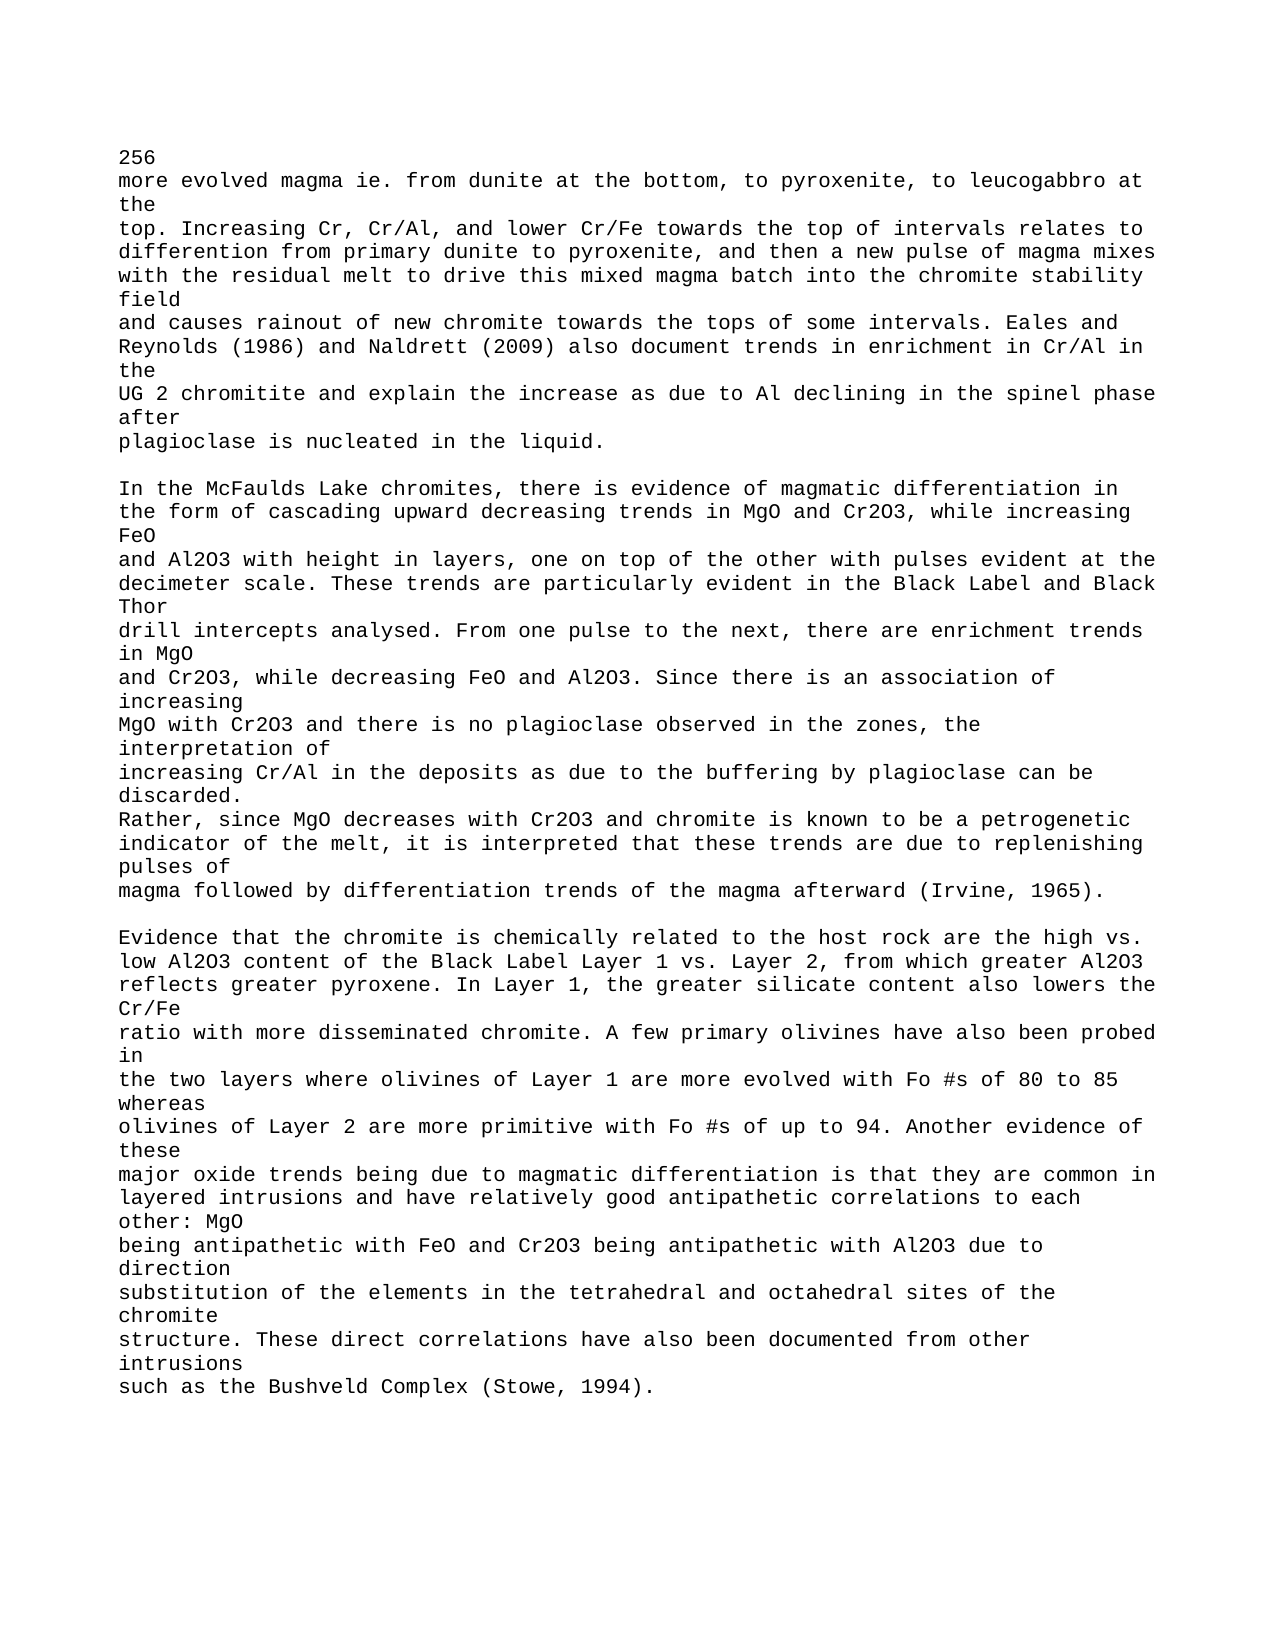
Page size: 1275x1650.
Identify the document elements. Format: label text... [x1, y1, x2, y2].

text and Cr2O3, while decreasing FeO and Al2O3. Since there is an association of increasing [118, 667, 1157, 714]
text the two layers where olivines of Layer 1 are more evolved with Fo #s of 80 to 85 whereas [118, 1069, 1157, 1116]
text Evidence that the chromite is chemically related to the host rock are the high vs. [118, 927, 1157, 951]
text UG 2 chromitite and explain the increase as due to Al declining in the spinel phase after [118, 383, 1157, 431]
text such as the Bushveld Complex (Stowe, 1994). [118, 1376, 1157, 1400]
text being antipathetic with FeO and Cr2O3 being antipathetic with Al2O3 due to direction [118, 1234, 1157, 1282]
text Reynolds (1986) and Naldrett (2009) also document trends in enrichment in Cr/Al in the [118, 336, 1157, 383]
text low Al2O3 content of the Black Label Layer 1 vs. Layer 2, from which greater Al2O3 [118, 951, 1157, 974]
text and causes rainout of new chromite towards the tops of some intervals. Eales and [118, 312, 1157, 336]
text 256 [118, 147, 1157, 171]
text major oxide trends being due to magmatic differentiation is that they are common in [118, 1164, 1157, 1187]
text substitution of the elements in the tetrahedral and octahedral sites of the chromite [118, 1282, 1157, 1329]
text and Al2O3 with height in layers, one on top of the other with pulses evident at the [118, 549, 1157, 572]
text more evolved magma ie. from dunite at the bottom, to pyroxenite, to leucogabbro at the [118, 171, 1157, 218]
text with the residual melt to drive this mixed magma batch into the chromite stability field [118, 265, 1157, 312]
text reflects greater pyroxene. In Layer 1, the greater silicate content also lowers the Cr/Fe [118, 974, 1157, 1022]
text differention from primary dunite to pyroxenite, and then a new pulse of magma mixes [118, 241, 1157, 265]
text indicator of the melt, it is interpreted that these trends are due to replenishing pulses of [118, 833, 1157, 880]
text ratio with more disseminated chromite. A few primary olivines have also been probed in [118, 1022, 1157, 1069]
text decimeter scale. These trends are particularly evident in the Black Label and Black Thor [118, 572, 1157, 620]
text increasing Cr/Al in the deposits as due to the buffering by plagioclase can be discarded. [118, 762, 1157, 809]
text olivines of Layer 2 are more primitive with Fo #s of up to 94. Another evidence of these [118, 1116, 1157, 1164]
text structure. These direct correlations have also been documented from other intrusions [118, 1329, 1157, 1376]
text top. Increasing Cr, Cr/Al, and lower Cr/Fe towards the top of intervals relates to [118, 218, 1157, 241]
text plagioclase is nucleated in the liquid. [118, 431, 1157, 454]
text magma followed by differentiation trends of the magma afterward (Irvine, 1965). [118, 880, 1157, 903]
text Rather, since MgO decreases with Cr2O3 and chromite is known to be a petrogenetic [118, 809, 1157, 833]
text In the McFaulds Lake chromites, there is evidence of magmatic differentiation in [118, 478, 1157, 502]
text MgO with Cr2O3 and there is no plagioclase observed in the zones, the interpretation of [118, 714, 1157, 762]
text drill intercepts analysed. From one pulse to the next, there are enrichment trends in MgO [118, 620, 1157, 667]
text the form of cascading upward decreasing trends in MgO and Cr2O3, while increasing FeO [118, 502, 1157, 549]
text layered intrusions and have relatively good antipathetic correlations to each other: MgO [118, 1187, 1157, 1234]
